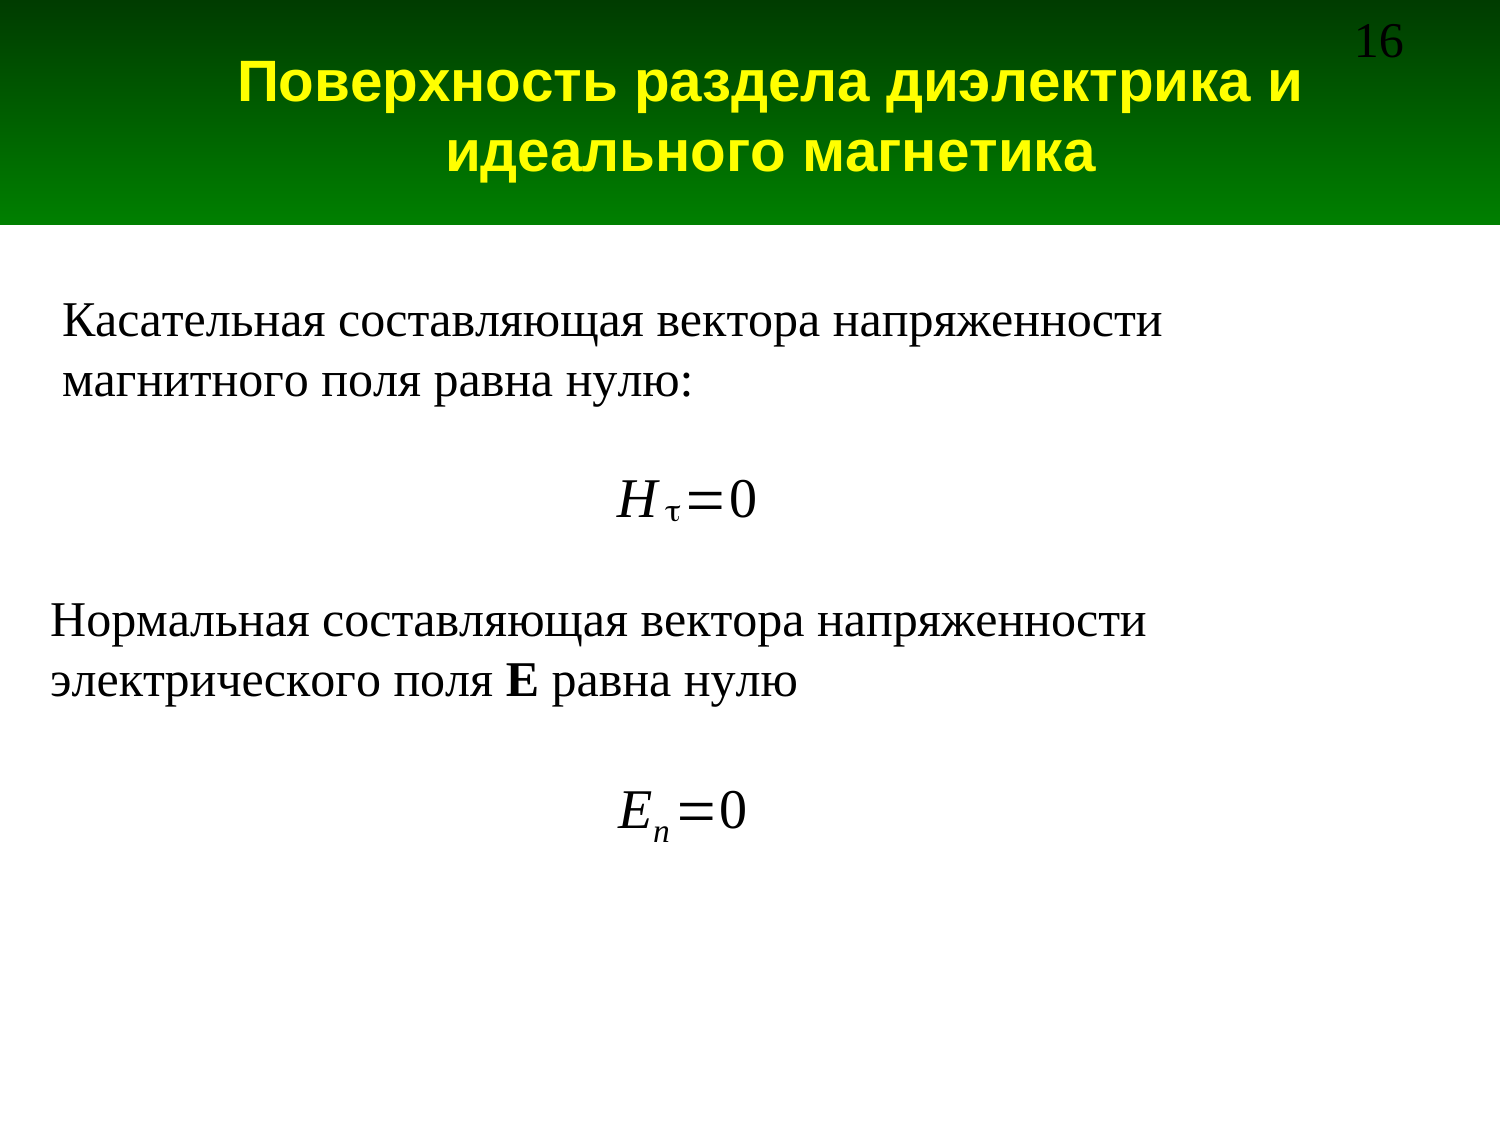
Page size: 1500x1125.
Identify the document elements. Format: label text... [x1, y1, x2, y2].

chart [599, 468, 773, 532]
text_box Нормальная составляющая вектора напряженности электрического поля E равна нулю [35, 578, 1418, 714]
title Поверхность раздела диэлектрика и идеального магнетика [88, 18, 1453, 207]
chart [600, 779, 764, 851]
text_box Касательная составляющая вектора напряженности магнитного поля равна нулю: [47, 278, 1430, 414]
